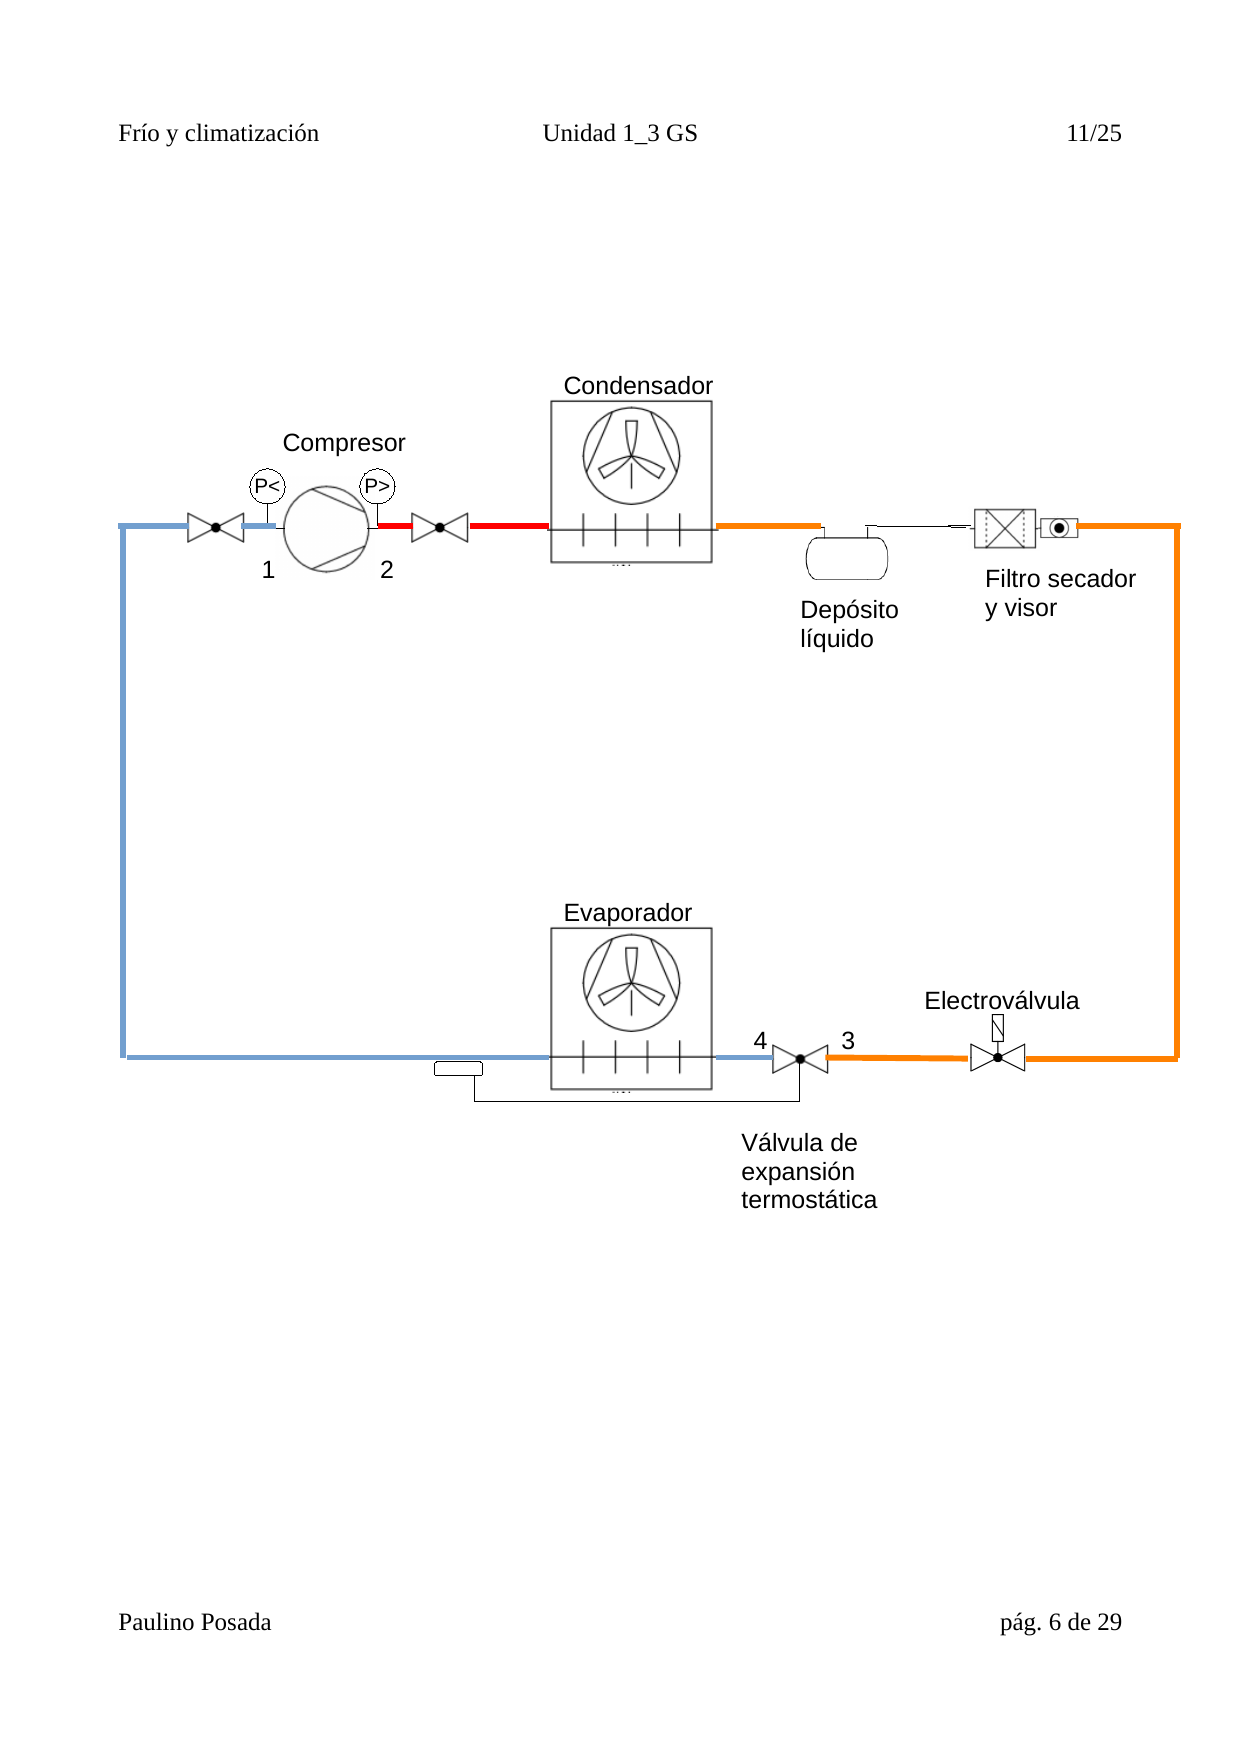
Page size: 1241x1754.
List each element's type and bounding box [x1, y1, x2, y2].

picture [969, 507, 1080, 550]
picture [767, 1040, 833, 1076]
picture [547, 923, 720, 1093]
picture [968, 1013, 1026, 1072]
picture [276, 477, 374, 579]
picture [406, 508, 473, 545]
picture [547, 396, 720, 566]
picture [182, 508, 249, 545]
picture [802, 520, 891, 583]
